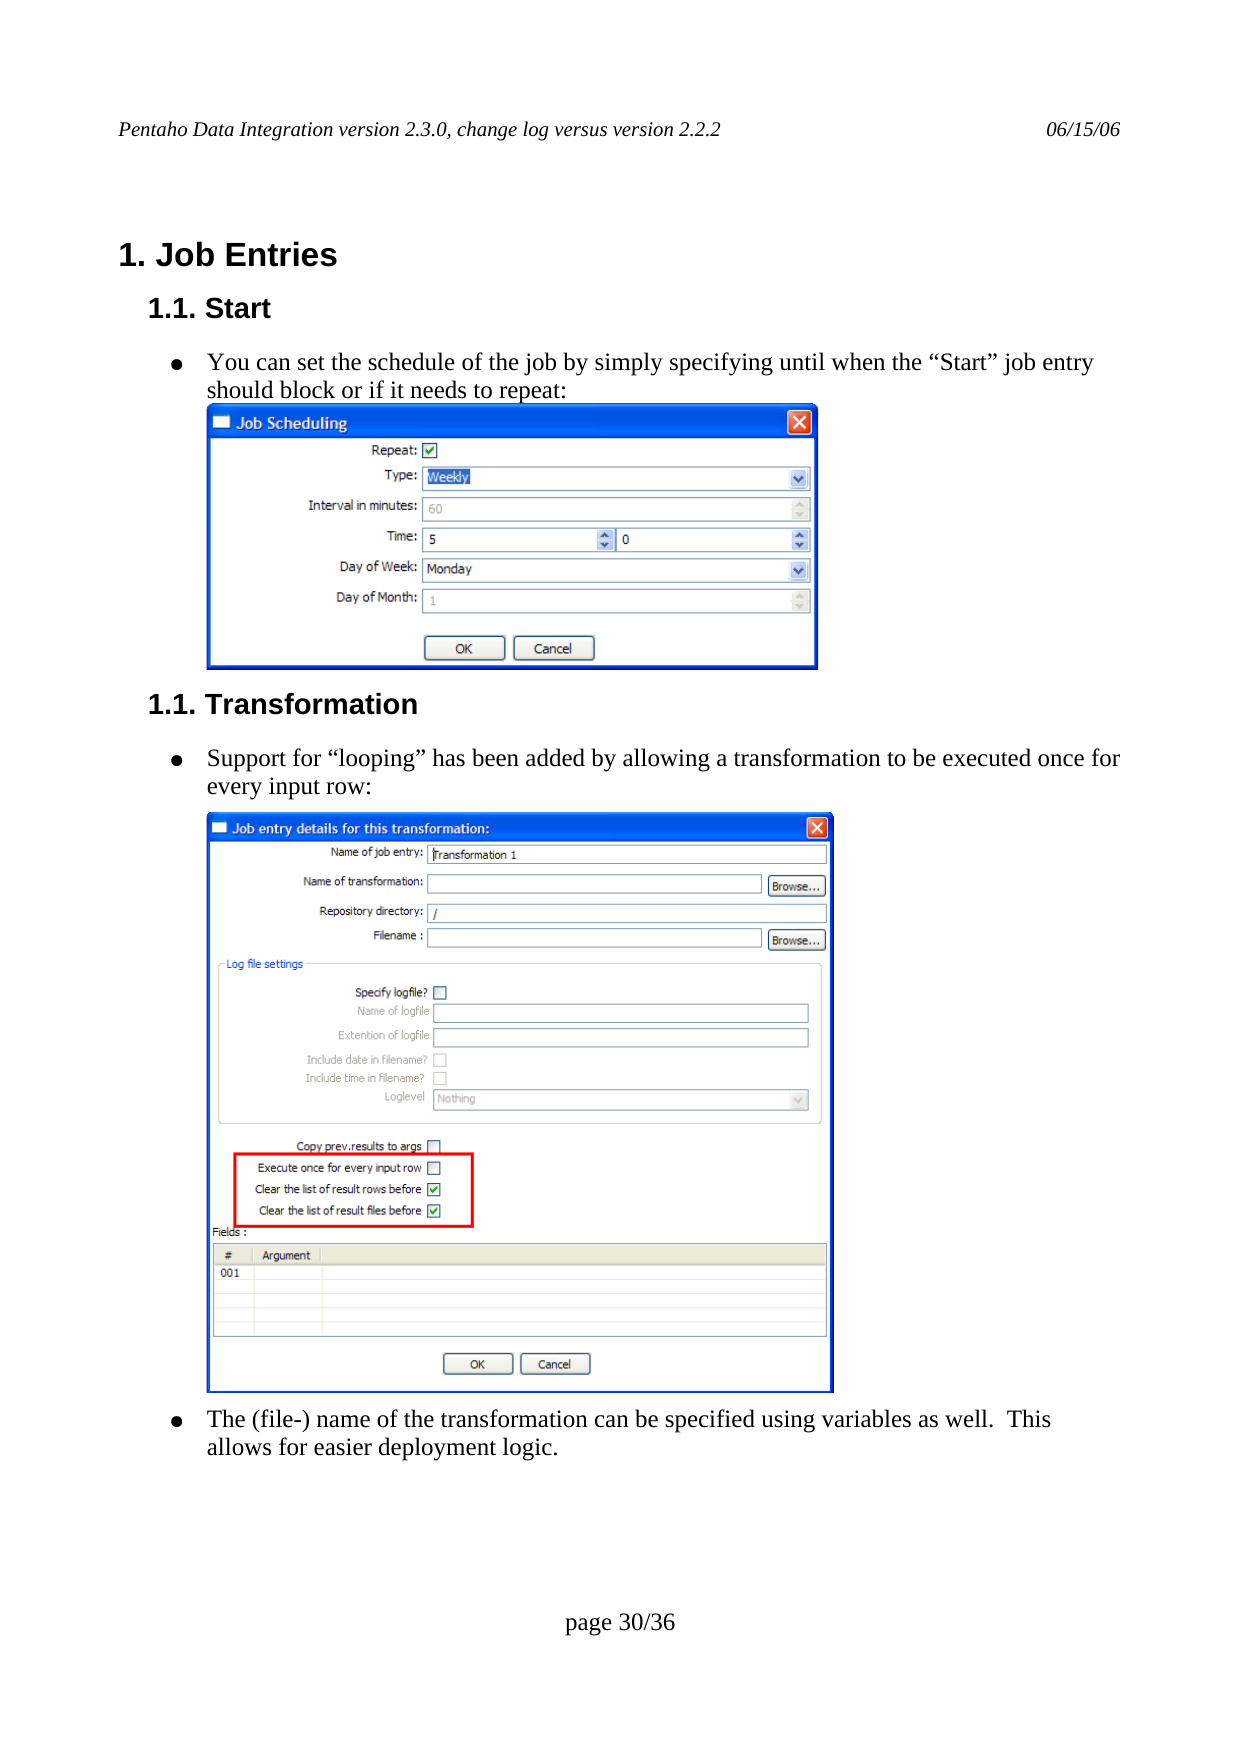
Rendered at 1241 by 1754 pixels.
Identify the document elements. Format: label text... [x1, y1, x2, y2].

subtitle Start [148, 292, 1122, 324]
list You can set the schedule of the job by simply specifying until when the “Start” job entry should block or if it needs to repeat: [207, 348, 1122, 403]
picture [206, 403, 819, 670]
subtitle Job Entries [118, 236, 1122, 273]
list The (file-) name of the transformation can be specified using variables as well. This allows for easier deployment logic. [207, 1405, 1122, 1461]
subtitle Transformation [148, 688, 1122, 721]
list Support for “looping” has been added by allowing a transformation to be executed once for every input row: [207, 744, 1122, 799]
